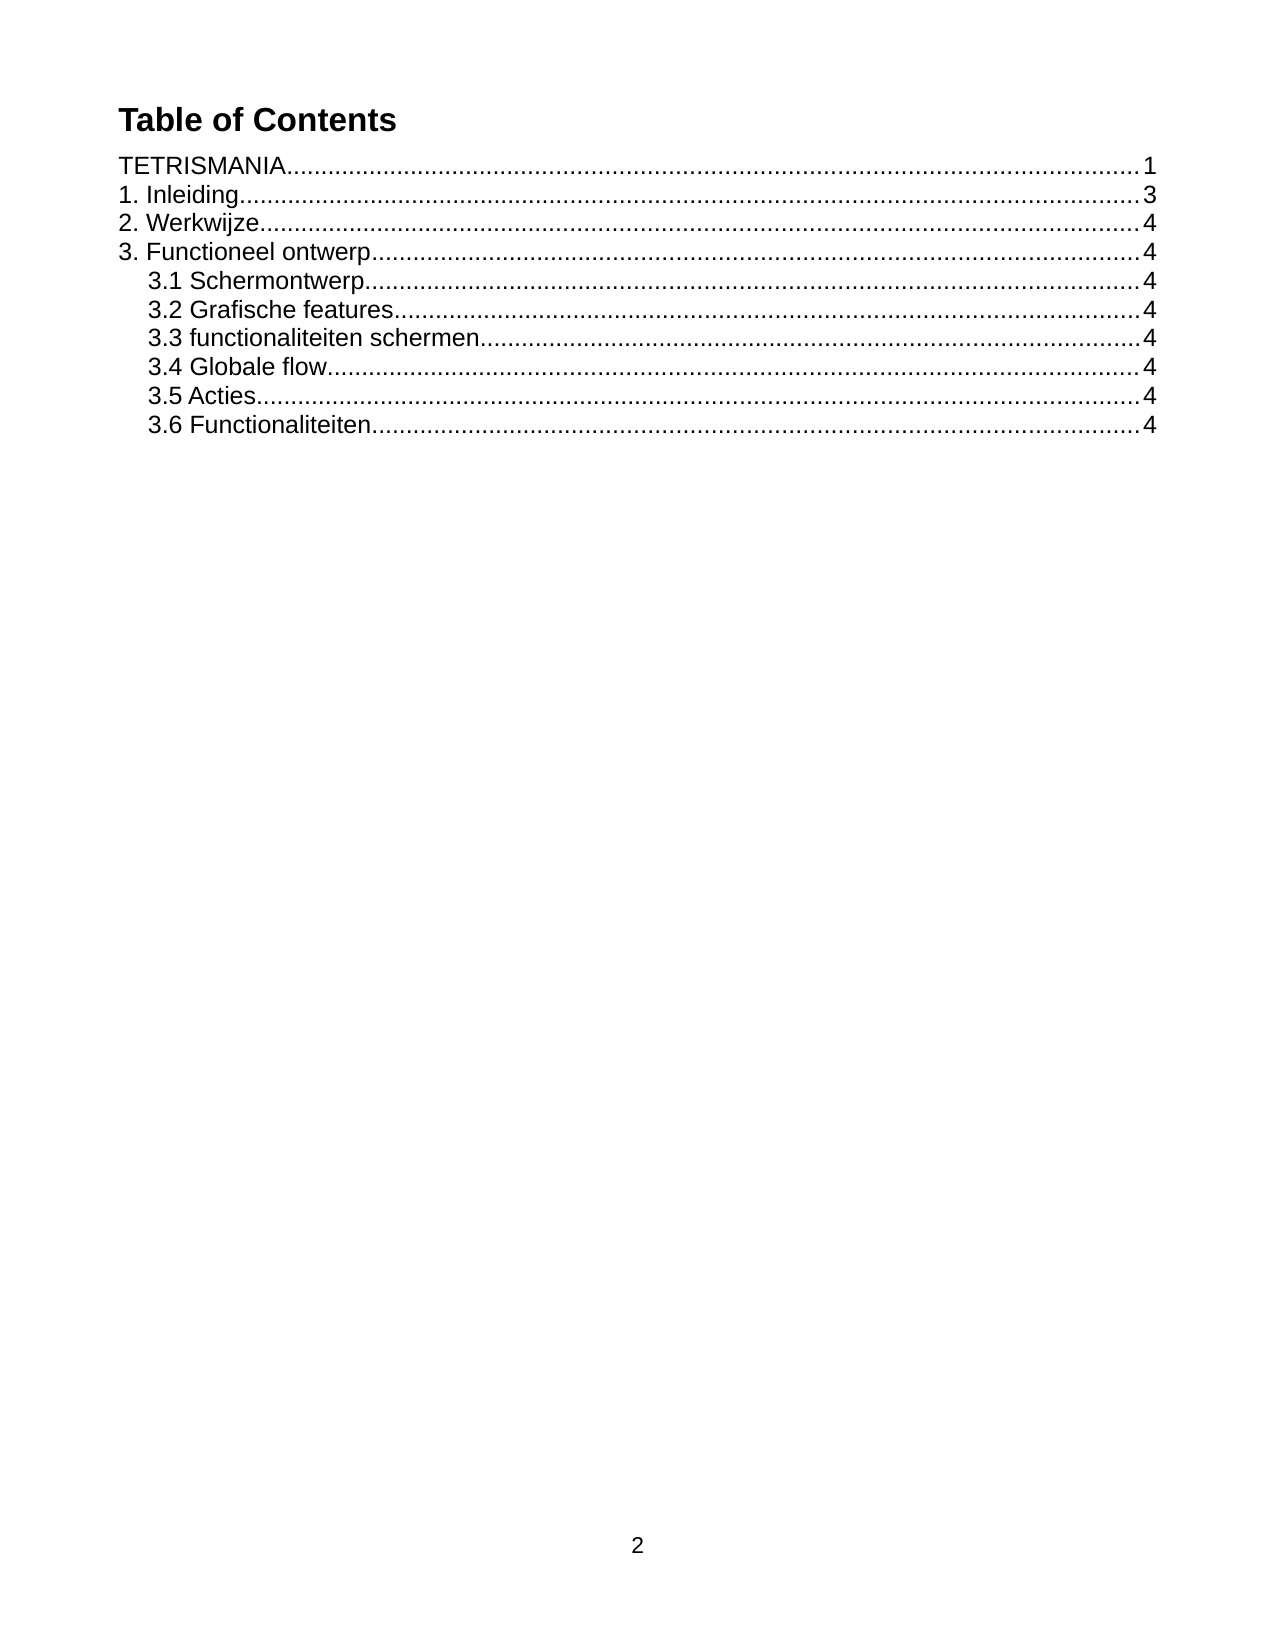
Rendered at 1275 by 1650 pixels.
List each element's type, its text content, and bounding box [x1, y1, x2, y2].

text 3.5 Acties 4 [148, 381, 1157, 410]
text 3.4 Globale flow 4 [148, 352, 1157, 381]
text 1. Inleiding 3 [118, 180, 1157, 208]
text 2. Werkwijze 4 [118, 208, 1157, 237]
subtitle Table of Contents [118, 100, 1157, 138]
text 3.2 Grafische features 4 [148, 295, 1157, 323]
text TETRISMANIA 1 [118, 151, 1157, 180]
text 3.6 Functionaliteiten 4 [148, 410, 1157, 438]
text 3.1 Schermontwerp 4 [148, 266, 1157, 295]
text 3.3 functionaliteiten schermen 4 [148, 323, 1157, 352]
text 3. Functioneel ontwerp 4 [118, 237, 1157, 266]
